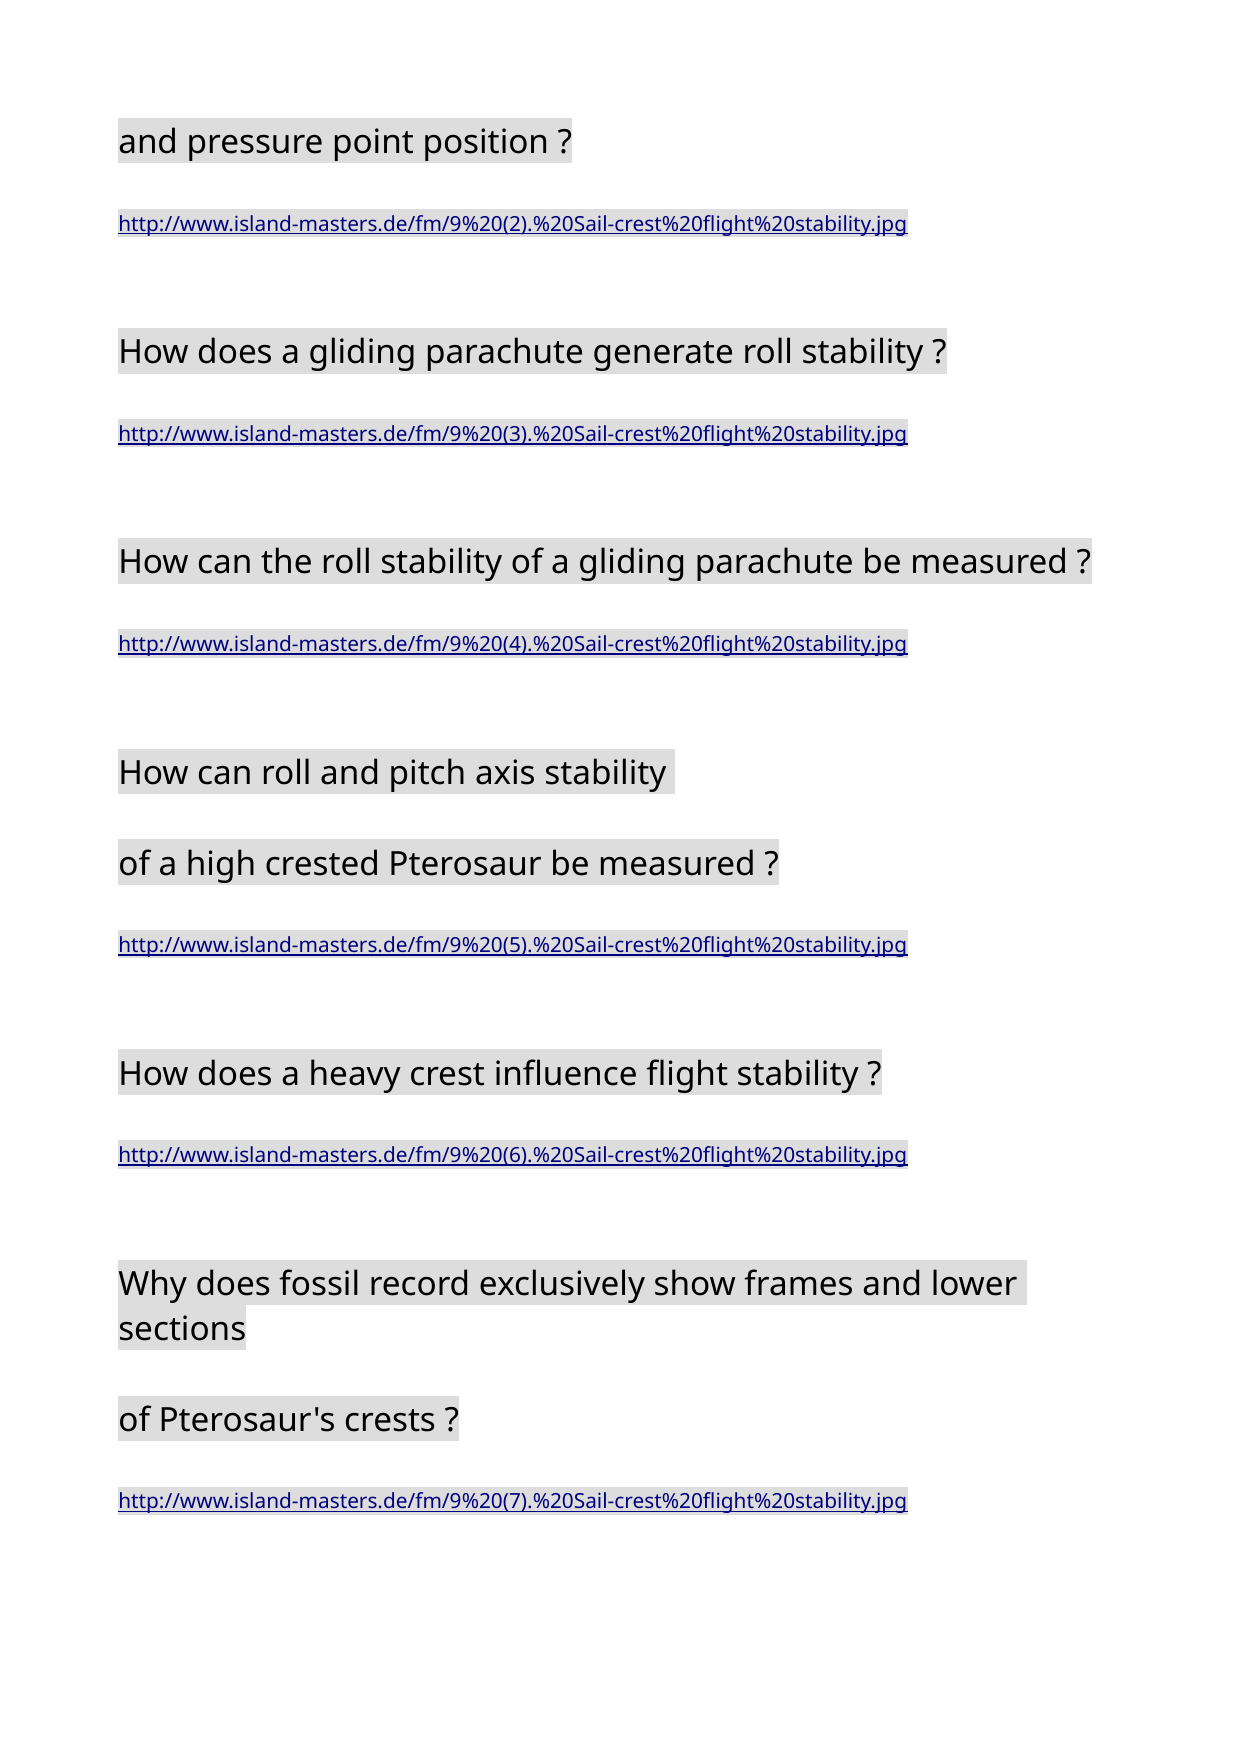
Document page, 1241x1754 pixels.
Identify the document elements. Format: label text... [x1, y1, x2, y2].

text http://www.island-masters.de/fm/9%20(7).%20Sail-crest%20flight%20stability.jpg [118, 1487, 1122, 1515]
text How can roll and pitch axis stability [118, 748, 1122, 794]
text http://www.island-masters.de/fm/9%20(3).%20Sail-crest%20flight%20stability.jpg [118, 419, 1122, 447]
text http://www.island-masters.de/fm/9%20(4).%20Sail-crest%20flight%20stability.jpg [118, 629, 1122, 658]
text How can the roll stability of a gliding parachute be measured ? [118, 538, 1122, 584]
text of a high crested Pterosaur be measured ? [118, 839, 1122, 885]
text How does a heavy crest influence flight stability ? [118, 1049, 1122, 1095]
text How does a gliding parachute generate roll stability ? [118, 328, 1122, 374]
text http://www.island-masters.de/fm/9%20(6).%20Sail-crest%20flight%20stability.jpg [118, 1140, 1122, 1169]
text http://www.island-masters.de/fm/9%20(5).%20Sail-crest%20flight%20stability.jpg [118, 930, 1122, 958]
text of Pterosaur's crests ? [118, 1396, 1122, 1441]
text Why does fossil record exclusively show frames and lower sections [118, 1259, 1122, 1350]
text and pressure point position ? [118, 118, 1122, 163]
text http://www.island-masters.de/fm/9%20(2).%20Sail-crest%20flight%20stability.jpg [118, 209, 1122, 237]
